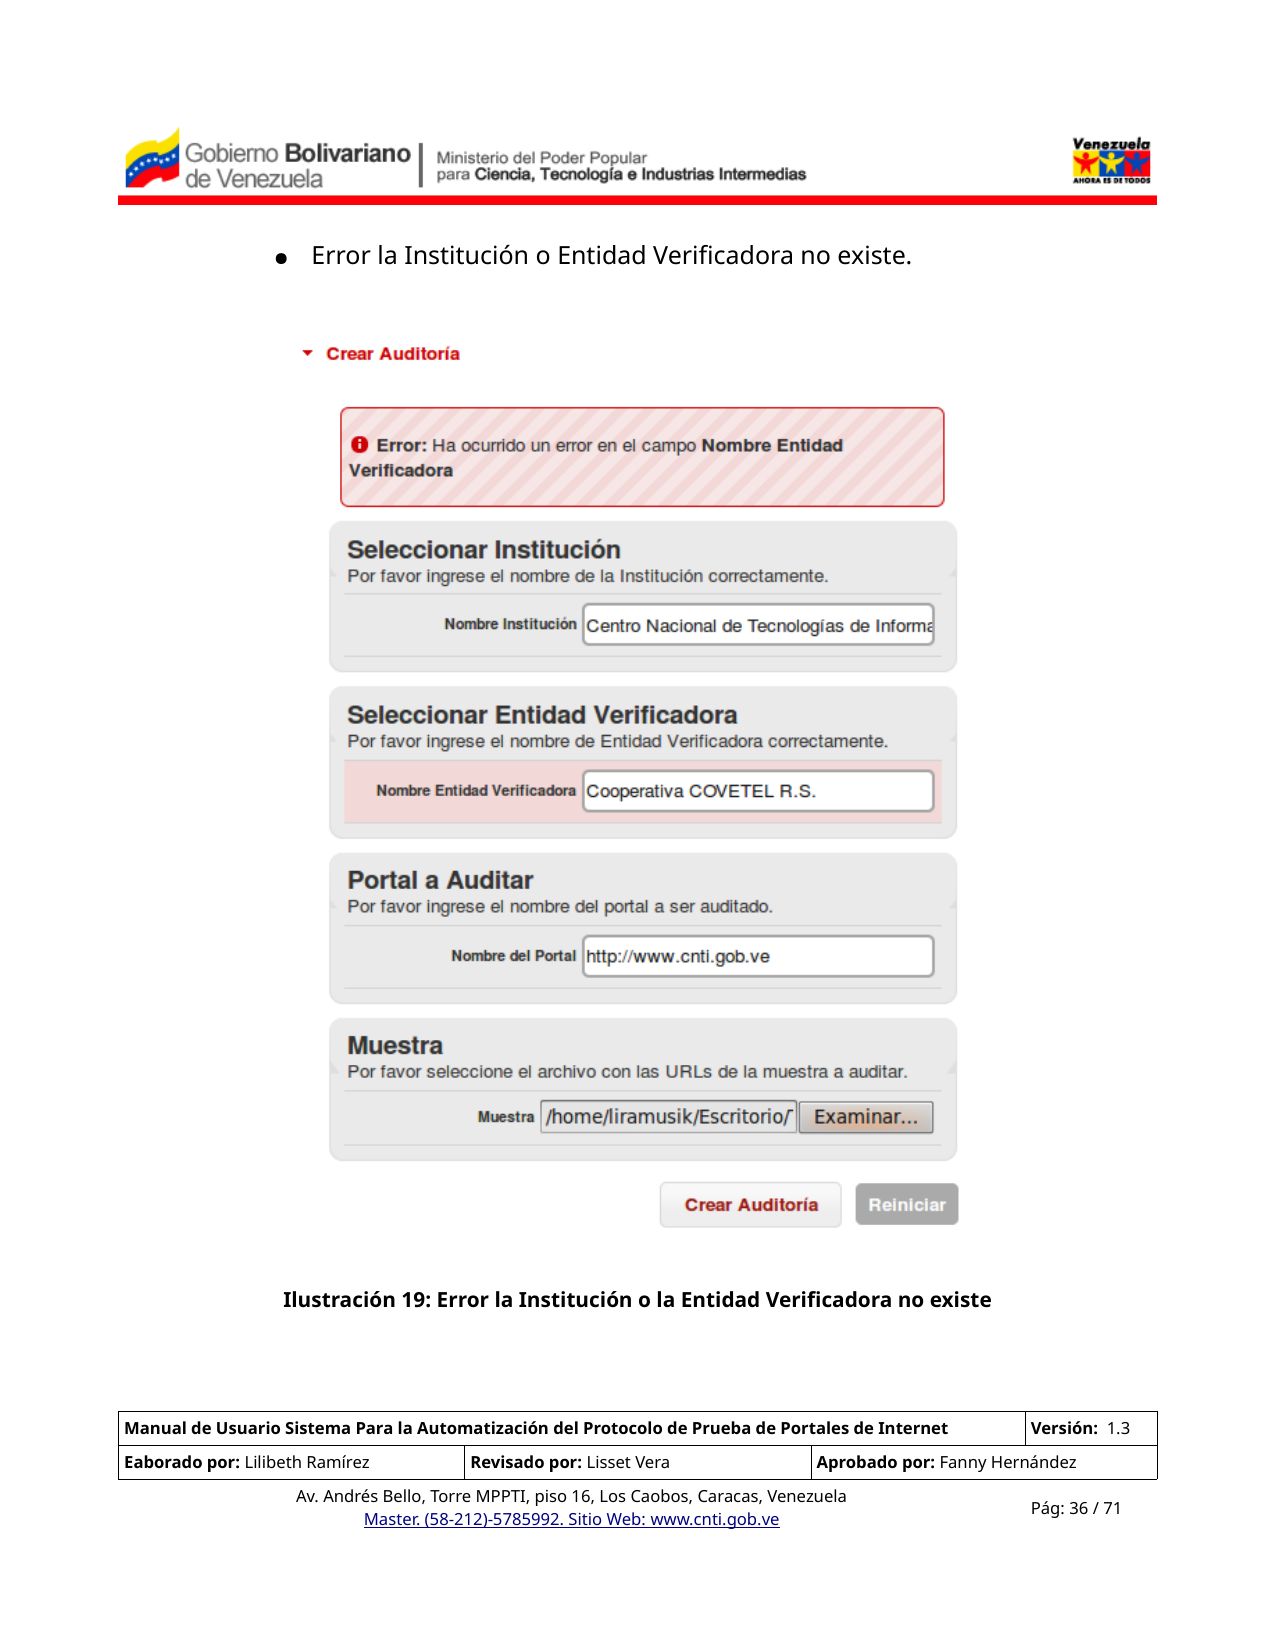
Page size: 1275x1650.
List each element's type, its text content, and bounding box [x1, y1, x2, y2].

list Error la Institución o Entidad Verificadora no existe. [274, 238, 1039, 272]
text Ilustración 19: Error la Institución o la Entidad Verificadora no existe [263, 1285, 1012, 1314]
picture [118, 119, 1157, 205]
picture [296, 342, 967, 1232]
